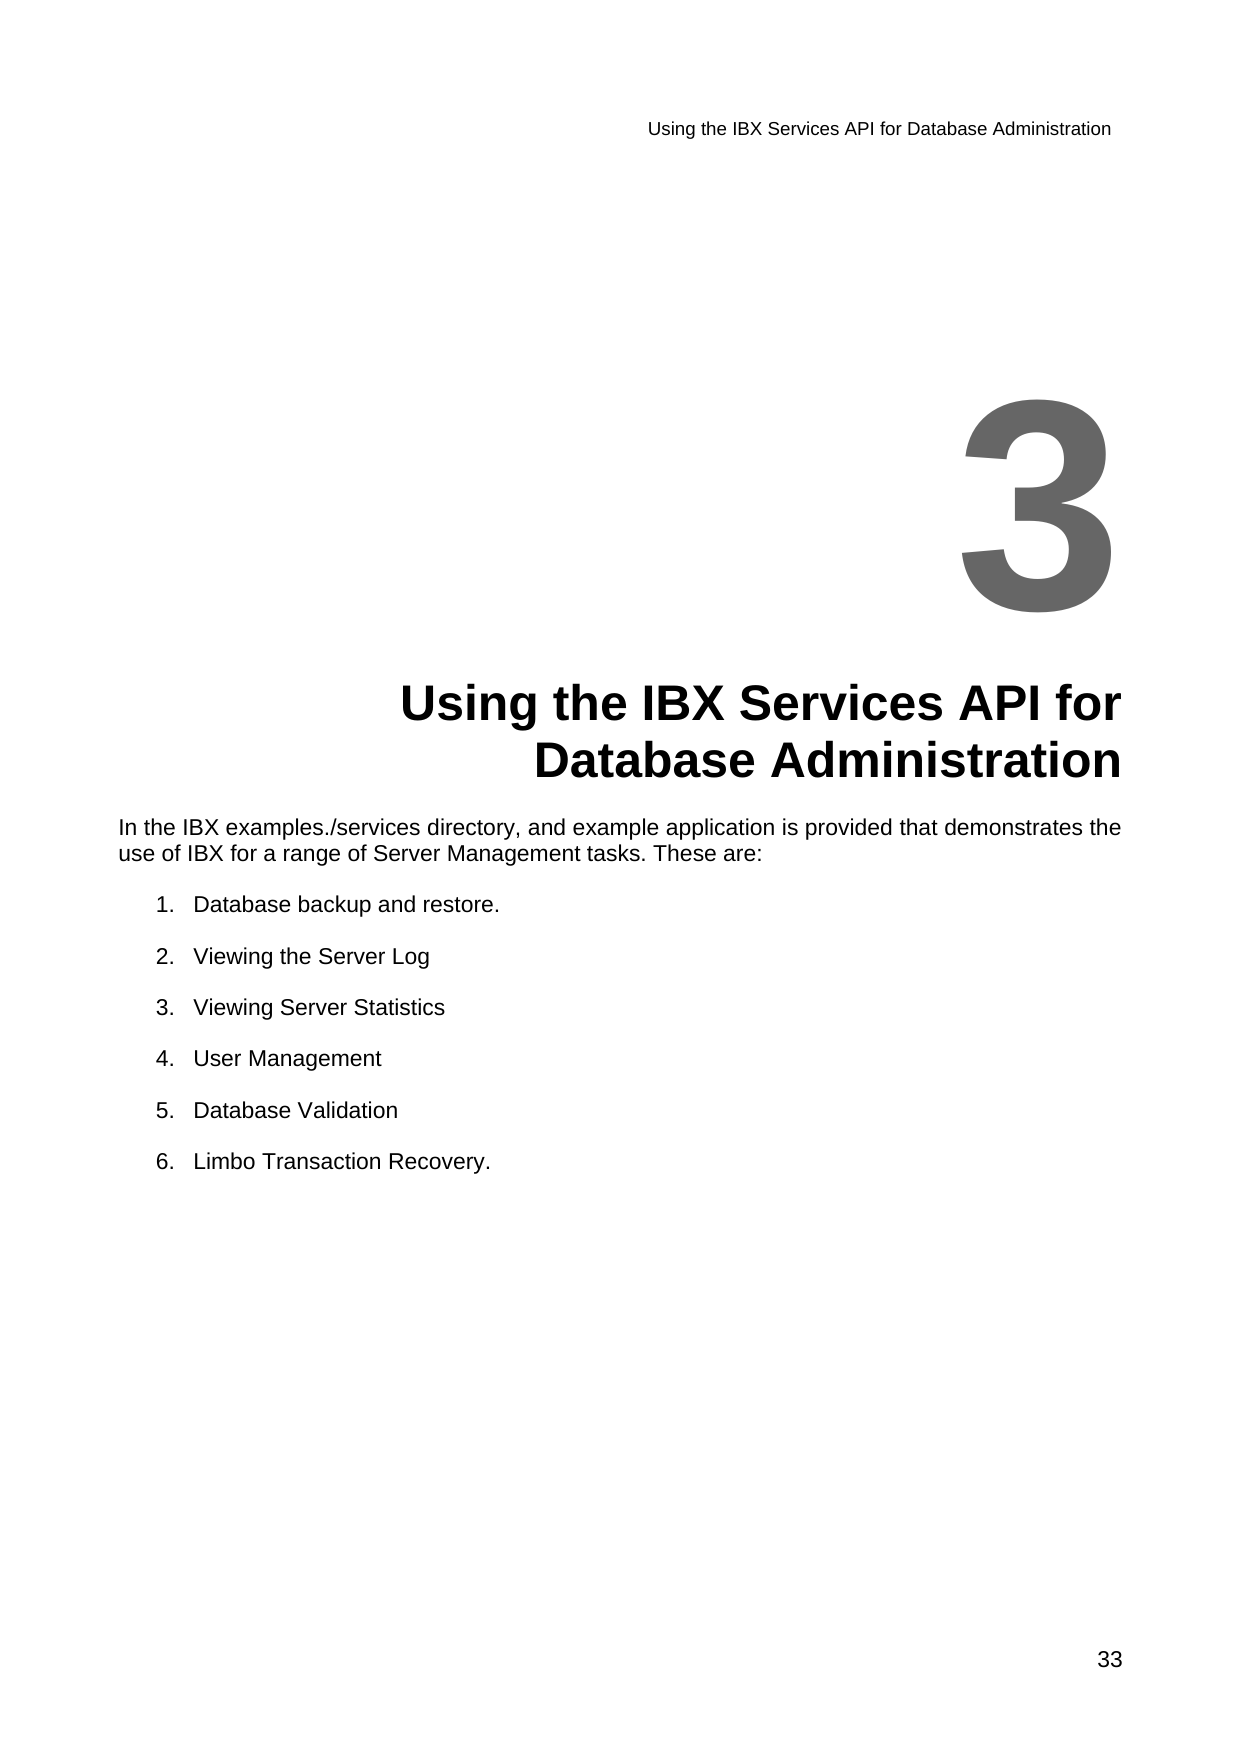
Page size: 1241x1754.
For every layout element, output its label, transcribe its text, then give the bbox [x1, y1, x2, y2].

list Database Validation [156, 1097, 1122, 1123]
list Viewing the Server Log [156, 943, 1122, 969]
list Database backup and restore. [156, 891, 1122, 918]
list Limbo Transaction Recovery. [156, 1148, 1122, 1174]
list Viewing Server Statistics [156, 994, 1122, 1020]
list User Management [156, 1045, 1122, 1072]
text In the IBX examples./services directory, and example application is provided that demonstrates the use of IBX for a range of Server Management tasks. These are: [118, 814, 1122, 866]
subtitle Using the IBX Services API for Database Administration [81, 328, 1122, 788]
